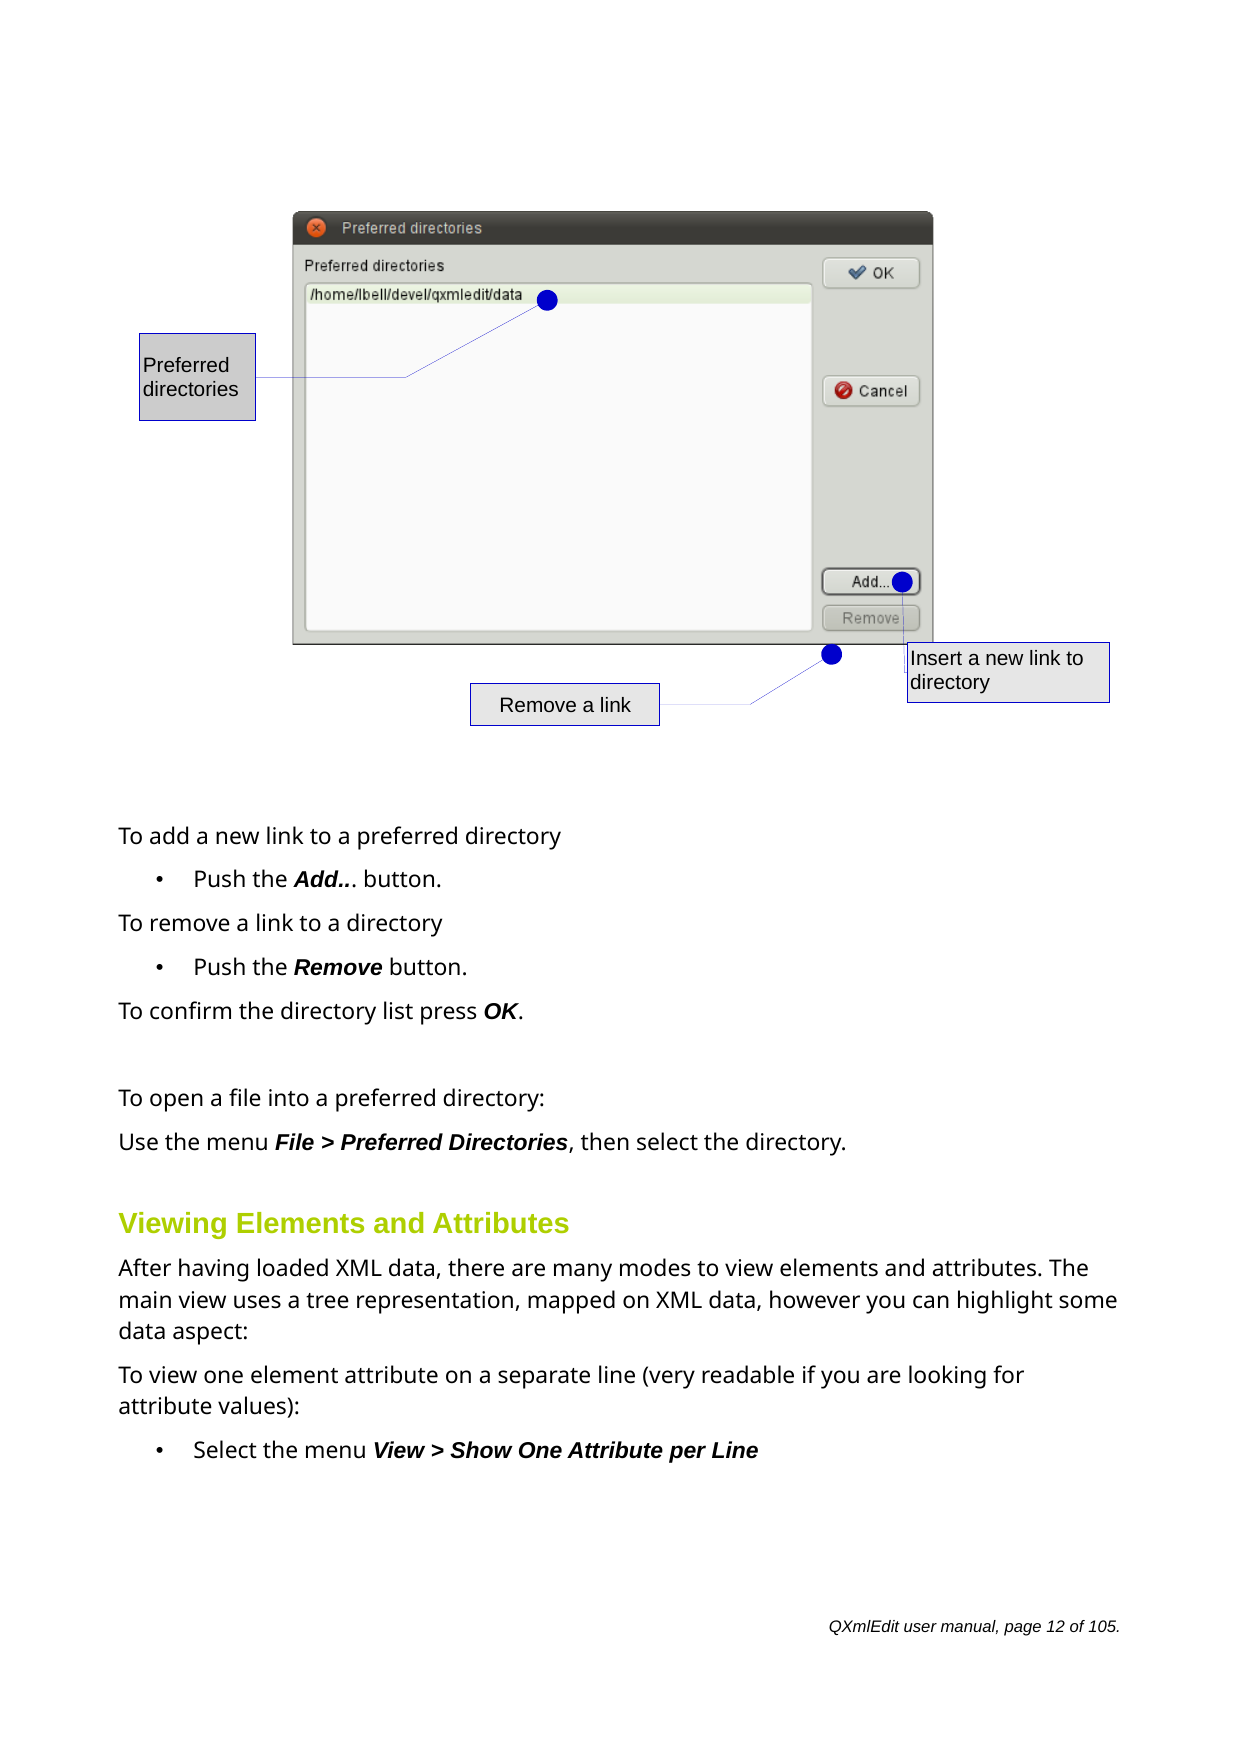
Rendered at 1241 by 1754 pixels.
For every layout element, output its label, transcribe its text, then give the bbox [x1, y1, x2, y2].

list Push the Remove button. [156, 951, 1122, 982]
text After having loaded XML data, there are many modes to view elements and attributes. The main view uses a tree representation, mapped on XML data, however you can highlight some data aspect: [118, 1252, 1122, 1346]
text To view one element attribute on a separate line (very readable if you are looking for attribute values): [118, 1358, 1122, 1421]
list Select the menu View > Show One Attribute per Line [156, 1433, 1122, 1465]
picture [292, 211, 934, 645]
subtitle Viewing Elements and Attributes [118, 1206, 1122, 1240]
list Push the Add... button. [156, 863, 1122, 895]
text To add a new link to a preferred directory [118, 820, 1122, 851]
text Use the menu File > Preferred Directories, then select the directory. [118, 1126, 1122, 1157]
text To remove a link to a directory [118, 907, 1122, 938]
text To confirm the directory list press OK. [118, 995, 1122, 1026]
text To open a file into a preferred directory: [118, 1082, 1122, 1113]
